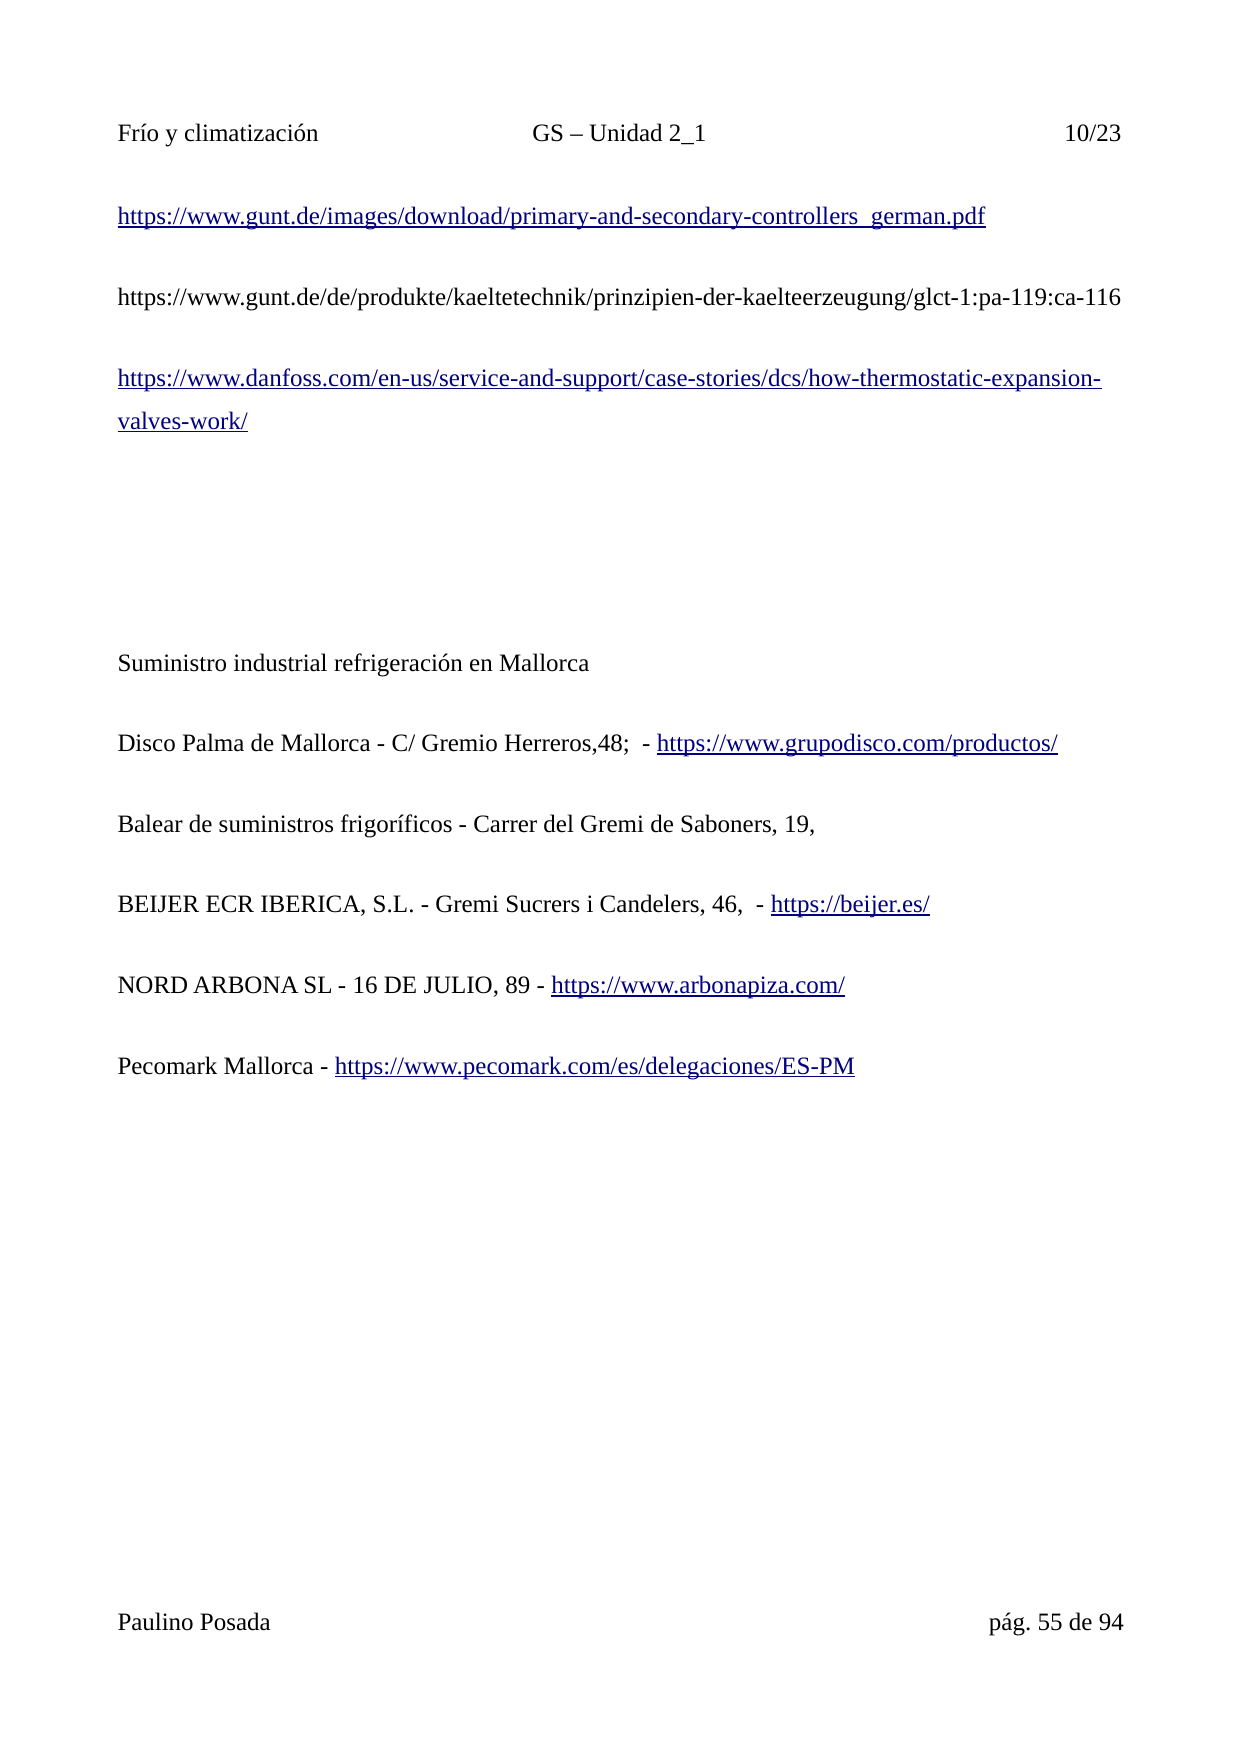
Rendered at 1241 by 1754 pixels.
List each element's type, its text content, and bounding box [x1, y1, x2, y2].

text Suministro industrial refrigeración en Mallorca [117, 648, 1123, 676]
text Pecomark Mallorca - https://www.pecomark.com/es/delegaciones/ES-PM [117, 1051, 1123, 1079]
text https://www.danfoss.com/en-us/service-and-support/case-stories/dcs/how-thermostatic-expansion-valves-work/ [117, 363, 1123, 434]
text Disco Palma de Mallorca - C/ Gremio Herreros,48; - https://www.grupodisco.com/productos/ [117, 728, 1123, 757]
text Balear de suministros frigoríficos - Carrer del Gremi de Saboners, 19, [117, 809, 1123, 838]
text BEIJER ECR IBERICA, S.L. - Gremi Sucrers i Candelers, 46, - https://beijer.es/ [117, 889, 1123, 918]
text https://www.gunt.de/de/produkte/kaeltetechnik/prinzipien-der-kaelteerzeugung/glct-1:pa-119:ca-116 [117, 282, 1123, 311]
text https://www.gunt.de/images/download/primary-and-secondary-controllers_german.pdf [117, 201, 1123, 230]
text NORD ARBONA SL - 16 DE JULIO, 89 - https://www.arbonapiza.com/ [117, 970, 1123, 999]
